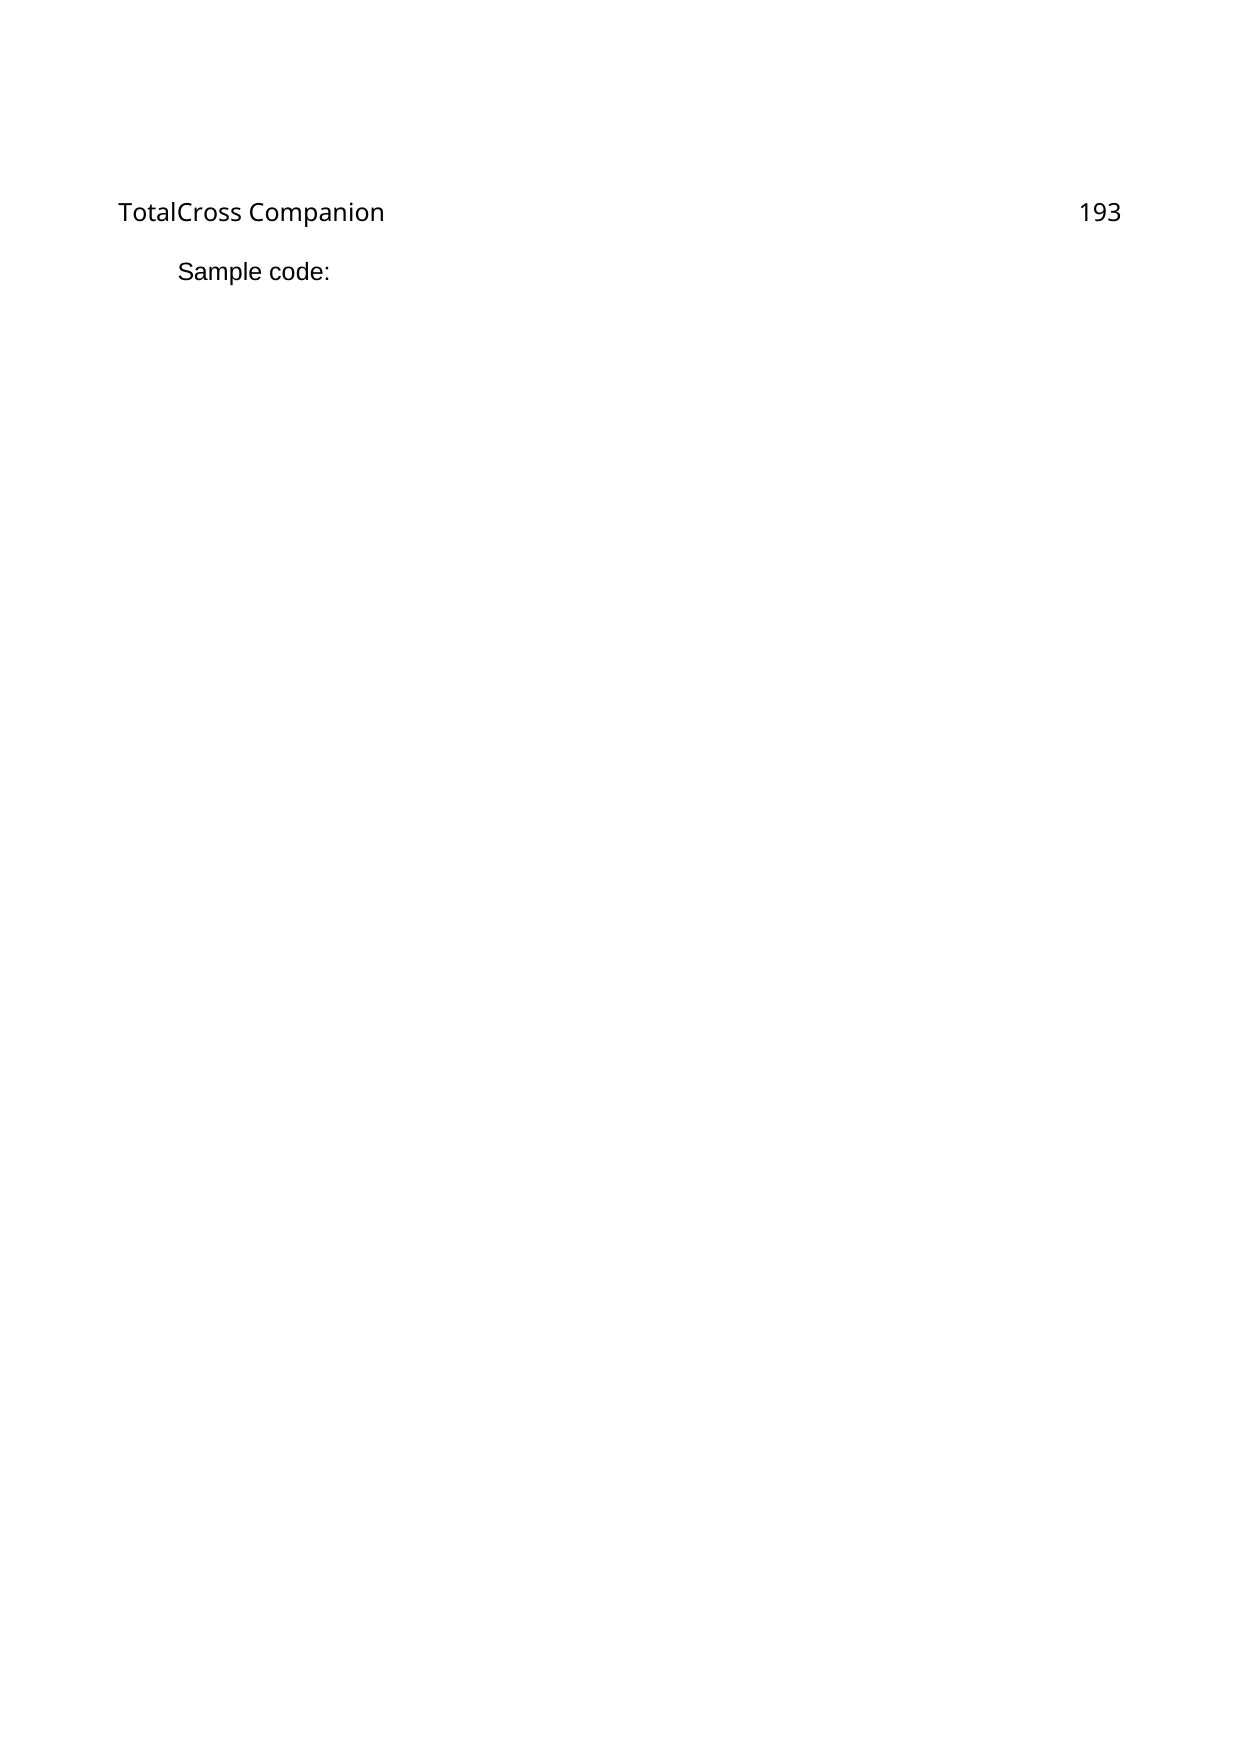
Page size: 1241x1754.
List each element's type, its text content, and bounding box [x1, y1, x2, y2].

text Sample code: [118, 258, 1122, 286]
